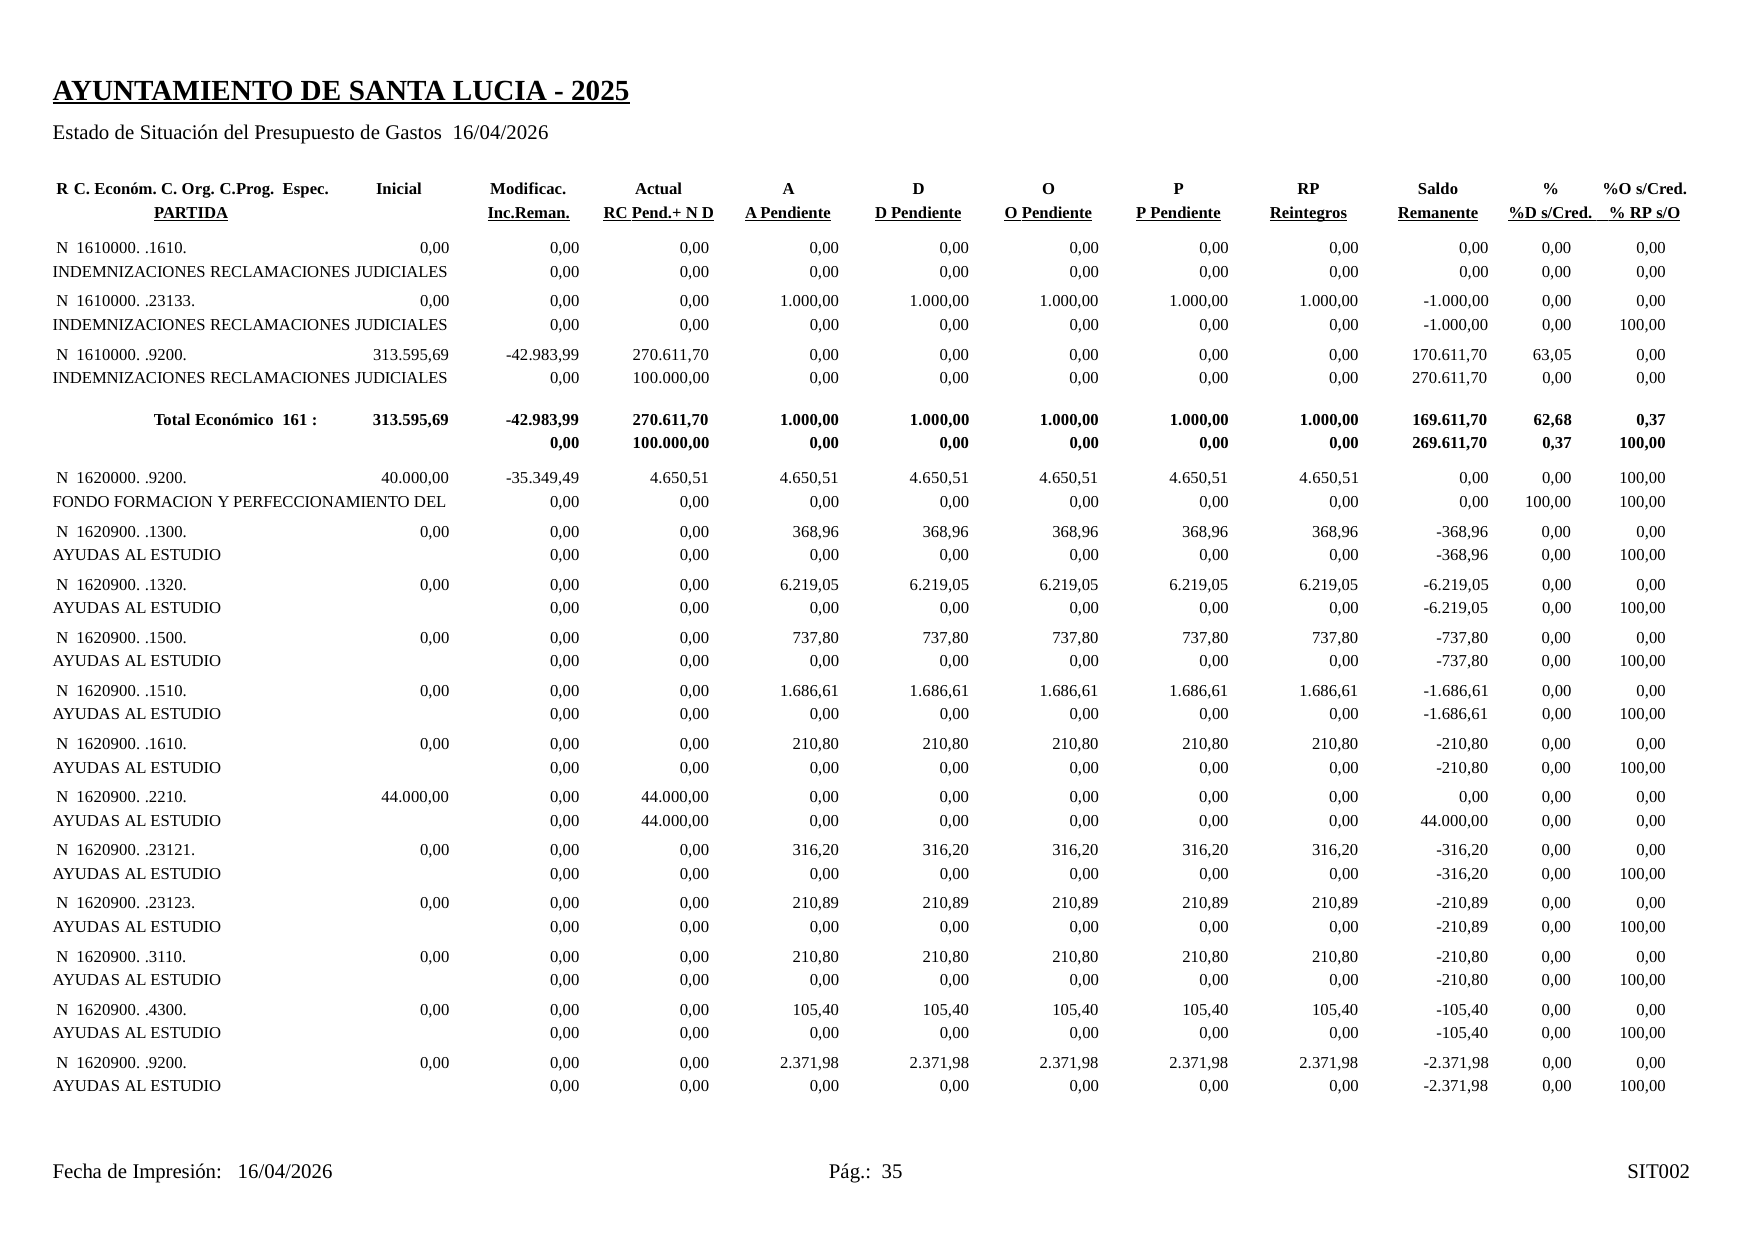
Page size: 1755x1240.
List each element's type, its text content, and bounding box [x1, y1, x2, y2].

text AYUDAS AL ESTUDIO [52, 918, 247, 936]
text 0,00 [679, 864, 734, 883]
text 0,00 [679, 735, 734, 753]
text 0,00 [1069, 316, 1124, 334]
text 0,00 [939, 546, 994, 564]
text 0,00 [1541, 841, 1597, 859]
text 737,80 [1052, 629, 1124, 647]
text 0,00 [550, 894, 604, 913]
text 0,00 [1636, 682, 1691, 700]
text -1.686,61 [1423, 682, 1513, 700]
text A Pendiente [745, 204, 857, 222]
text N 1620900. .1500. [56, 629, 212, 647]
text 0,00 [1329, 918, 1384, 936]
text Fecha de Impresión: 16/04/2026 [52, 1160, 358, 1183]
text 0,00 [939, 599, 994, 617]
text 105,40 [792, 1000, 864, 1019]
text O Pendiente [1004, 204, 1117, 222]
text 0,00 [1329, 316, 1383, 334]
text -1.000,00 [1423, 316, 1513, 334]
text 210,80 [1312, 947, 1384, 966]
text 0,00 [679, 493, 734, 511]
text % [1542, 180, 1584, 198]
text 4.650,51 [1169, 469, 1254, 488]
text 0,00 [550, 629, 604, 647]
text AYUDAS AL ESTUDIO [52, 1024, 247, 1042]
text 4.650,51 [1039, 469, 1124, 488]
text 0,00 [809, 918, 864, 936]
text 0,00 [939, 788, 994, 806]
text 1.000,00 [1039, 292, 1124, 311]
text 0,00 [679, 1024, 734, 1042]
text 100,00 [1619, 1024, 1691, 1042]
text 0,00 [1069, 758, 1124, 777]
text 0,00 [1542, 239, 1597, 258]
text 0,00 [1329, 434, 1384, 453]
text 0,00 [679, 918, 734, 936]
text 210,80 [1182, 947, 1254, 966]
text 0,00 [1329, 652, 1384, 671]
text Remanente [1398, 204, 1503, 222]
text 0,00 [939, 811, 994, 830]
text 0,00 [679, 947, 734, 966]
text 0,00 [1329, 546, 1384, 564]
text 0,00 [1636, 841, 1691, 859]
text 0,00 [809, 599, 864, 617]
text 737,80 [1182, 629, 1254, 647]
text AYUNTAMIENTO DE SANTA LUCIA - 2025 [52, 75, 662, 107]
text 0,00 [939, 971, 994, 989]
text 0,00 [550, 1054, 604, 1072]
text 0,00 [939, 864, 994, 883]
text 0,00 [1199, 1024, 1254, 1042]
text 0,00 [1459, 239, 1513, 258]
text 0,00 [679, 705, 734, 723]
text P Pendiente [1136, 204, 1246, 222]
text 210,80 [1182, 735, 1254, 753]
text -210,80 [1436, 947, 1513, 966]
text 0,00 [679, 239, 734, 258]
text 0,00 [1541, 894, 1597, 913]
text -737,80 [1436, 629, 1513, 647]
text Pág.: 35 [829, 1160, 927, 1183]
text 210,80 [922, 735, 994, 753]
text 44.000,00 [1420, 811, 1513, 830]
text 4.650,51 [1299, 469, 1384, 488]
text 1.000,00 [1299, 410, 1384, 429]
text 100,00 [1619, 705, 1691, 723]
text 100,00 [1619, 918, 1691, 936]
text 368,96 [1182, 522, 1254, 541]
text 105,40 [1312, 1000, 1384, 1019]
text -368,96 [1436, 546, 1513, 564]
text 0,00 [420, 629, 474, 647]
text INDEMNIZACIONES RECLAMACIONES JUDICIALES [52, 369, 474, 387]
text 1.686,61 [1299, 682, 1383, 700]
text 1.000,00 [909, 292, 994, 311]
text 0,00 [1069, 239, 1124, 258]
text 210,80 [792, 947, 864, 966]
text 100,00 [1619, 865, 1691, 883]
text 0,00 [1069, 546, 1124, 564]
text -316,20 [1436, 841, 1513, 859]
text 0,00 [1459, 469, 1514, 488]
text 270.611,70 [1412, 369, 1513, 387]
text D [912, 180, 949, 198]
text -1.686,61 [1423, 705, 1513, 723]
text N 1610000. .1610. [56, 239, 212, 258]
text 0,00 [679, 758, 734, 777]
text N 1620900. .9200. [56, 1054, 212, 1072]
text 1.000,00 [780, 292, 864, 311]
text 0,00 [679, 522, 734, 541]
text 0,00 [1636, 345, 1691, 364]
text 0,00 [550, 841, 604, 859]
text 100,00 [1619, 316, 1691, 334]
text 0,00 [679, 629, 734, 647]
text 0,00 [550, 682, 604, 700]
text 0,00 [1542, 369, 1597, 387]
text 0,00 [809, 811, 864, 830]
text -42.983,99 [506, 345, 604, 364]
text 0,00 [550, 369, 604, 387]
text 105,40 [1182, 1000, 1254, 1019]
text 0,00 [939, 345, 994, 364]
text -2.371,98 [1423, 1077, 1513, 1096]
text -1.000,00 [1423, 292, 1513, 311]
text 0,00 [1199, 316, 1254, 334]
text 100,00 [1619, 758, 1691, 777]
text 100.000,00 [632, 369, 734, 387]
text 44.000,00 [381, 788, 474, 806]
text 0,00 [550, 292, 604, 311]
text 100,00 [1619, 493, 1691, 511]
text 40.000,00 [381, 469, 474, 488]
text 0,00 [1636, 629, 1691, 647]
text 210,89 [1312, 894, 1384, 913]
text 0,00 [550, 493, 604, 511]
text 100,00 [1619, 652, 1691, 671]
text 105,40 [1052, 1000, 1124, 1019]
text 0,00 [550, 918, 604, 936]
text 210,89 [792, 894, 864, 913]
text 0,00 [1636, 239, 1691, 258]
text N 1620900. .1300. [56, 522, 212, 541]
text 6.219,05 [1299, 575, 1383, 594]
text 0,00 [1636, 1000, 1691, 1019]
text 0,00 [1069, 345, 1124, 364]
text 0,00 [1541, 971, 1597, 989]
text 4.650,51 [650, 469, 734, 488]
text 0,00 [1199, 493, 1254, 511]
text ,00 [558, 434, 604, 453]
text 0,00 [1541, 735, 1597, 753]
text Total Económico 161 : [153, 410, 344, 429]
text 0,00 [1069, 918, 1124, 936]
text 0,00 [550, 575, 604, 594]
text 0,00 [679, 652, 734, 671]
text 368,96 [1052, 522, 1124, 541]
text 316,20 [1182, 841, 1254, 859]
text 100,00 [1619, 434, 1691, 453]
text N 1610000. .23133. 0,00 [56, 292, 474, 311]
text 0,00 [1069, 705, 1124, 723]
text %D s/Cred. % RP s/O [1508, 204, 1705, 222]
text 1.686,61 [780, 682, 864, 700]
text 0,00 [420, 682, 474, 700]
text 0,00 [1329, 1024, 1384, 1042]
text 313.595,69 [373, 410, 474, 429]
text 0,00 [679, 894, 734, 913]
text 210,80 [792, 735, 864, 753]
text 0,00 [1541, 758, 1597, 777]
text Saldo [1418, 180, 1483, 198]
text 62,68 [1533, 410, 1597, 429]
text 0,00 [809, 864, 864, 883]
text 6.219,05 [909, 575, 994, 594]
text N 1620900. .1320. [56, 575, 212, 594]
text 0,00 [1542, 788, 1597, 806]
text 0,00 [1459, 788, 1513, 806]
text 0,00 [679, 1054, 734, 1072]
text 316,20 [922, 841, 994, 859]
text 100,00 [1619, 469, 1691, 488]
text 0,00 [1542, 575, 1597, 594]
text 0,00 [1636, 947, 1691, 966]
text 44.000,00 [641, 811, 734, 830]
text 0,00 [550, 788, 604, 806]
text 0,00 [1199, 239, 1254, 258]
text Inc.Reman. [487, 204, 595, 222]
text 0,00 [550, 864, 604, 883]
text R C. Económ. C. Org. C.Prog. Espec. [56, 180, 352, 198]
text AYUDAS AL ESTUDIO [52, 652, 247, 671]
text 0,00 [1199, 345, 1254, 364]
text 0,00 [1636, 369, 1691, 387]
text 0,00 [1541, 629, 1597, 647]
text AYUDAS AL ESTUDIO [52, 1077, 247, 1096]
text 44.000,00 [641, 788, 734, 806]
text 0,00 [1329, 345, 1383, 364]
text 2.371,98 [909, 1054, 994, 1072]
text RC Pend.+ N D [603, 204, 739, 222]
text 0,00 [1636, 894, 1691, 913]
text AYUDAS AL ESTUDIO [52, 971, 247, 989]
text 0,00 [1199, 811, 1253, 830]
text 100,00 [1619, 1077, 1691, 1096]
text 270.611,70 [632, 410, 734, 429]
text N 1620900. .4300. [56, 1000, 212, 1019]
text 0,00 [1329, 369, 1383, 387]
text 0,00 [809, 345, 864, 364]
text 0,00 [550, 239, 604, 258]
text 0,00 [550, 1024, 604, 1042]
text 0,00 [550, 652, 604, 671]
text N 1620900. .3110. [56, 947, 212, 966]
text N 1620000. .9200. [56, 469, 212, 488]
text -6.219,05 [1423, 599, 1513, 617]
text 0,00 [1069, 864, 1124, 883]
text 0,00 [1329, 788, 1383, 806]
text 63,05 [1533, 345, 1597, 364]
text 0,00 [939, 493, 994, 511]
text 0,00 [550, 1077, 604, 1096]
text 269.611,70 [1412, 434, 1513, 453]
text N 1620900. .23123. [56, 894, 220, 913]
text 0,00 [550, 735, 604, 753]
text 0,00 [1541, 652, 1597, 671]
text 0,00 [679, 292, 734, 311]
text 0,00 [679, 316, 734, 334]
text 0,00 [1636, 522, 1691, 541]
text 0,00 [550, 705, 604, 723]
text 6.219,05 [780, 575, 864, 594]
text 0,00 [809, 369, 864, 387]
text 0,00 [1542, 292, 1597, 311]
text 0,00 [1636, 811, 1691, 830]
text 0,00 [1329, 758, 1384, 777]
text 0,00 [420, 947, 474, 966]
text 0,00 [1541, 546, 1597, 564]
text 2.371,98 [1169, 1054, 1254, 1072]
text 0,00 [1541, 947, 1597, 966]
text 0,00 [809, 788, 864, 806]
text 0,00 [939, 918, 994, 936]
text 0,00 [1329, 239, 1384, 258]
text 0,00 [550, 263, 604, 281]
text 169.611,70 [1412, 410, 1513, 429]
text -737,80 [1436, 652, 1513, 671]
text 0,00 [420, 239, 474, 258]
text 368,96 [922, 522, 994, 541]
text RP [1297, 180, 1344, 198]
text 0,00 [679, 1077, 734, 1096]
text A [782, 180, 819, 198]
text 0,00 [550, 971, 604, 989]
text 0,00 [1329, 811, 1383, 830]
text P [1173, 180, 1208, 198]
text 0,00 [420, 1054, 474, 1072]
text 100.000,00 [632, 434, 734, 453]
text 316,20 [1312, 841, 1384, 859]
text 0,00 [420, 894, 474, 913]
text 0,00 [939, 316, 994, 334]
text 0,00 [809, 316, 864, 334]
text 0,00 [1636, 263, 1691, 281]
text 0,00 [1636, 575, 1691, 594]
text -2.371,98 [1423, 1054, 1513, 1072]
text 1.686,61 [1169, 682, 1254, 700]
text Reintegros [1269, 204, 1372, 222]
text 0,00 [1636, 1054, 1691, 1072]
text 0,00 [1329, 263, 1384, 281]
text 1.686,61 [909, 682, 994, 700]
text 0,00 [1199, 918, 1254, 936]
text 0,00 [1069, 369, 1124, 387]
text 0,00 [1199, 652, 1254, 671]
text D Pendiente [875, 204, 987, 222]
text 0,00 [550, 758, 604, 777]
text 0,00 [1329, 493, 1384, 511]
text 0,00 [809, 1077, 864, 1096]
text 0,37 [1542, 434, 1597, 453]
text 0,00 [1199, 1077, 1254, 1096]
text 0,00 [420, 1000, 474, 1019]
text 0,00 [679, 599, 734, 617]
text 0,00 [1542, 705, 1597, 723]
text 0,00 [1329, 1077, 1384, 1096]
text 0,00 [1459, 263, 1514, 281]
text 100,00 [1525, 493, 1596, 511]
text 0,00 [1199, 705, 1254, 723]
text 0,00 [1329, 971, 1384, 989]
text 210,89 [1182, 894, 1254, 913]
text -368,96 [1436, 522, 1513, 541]
text 0,00 [809, 239, 864, 258]
text 0,00 [939, 263, 994, 281]
text -35.349,49 [506, 469, 604, 488]
text -210,89 [1436, 894, 1513, 913]
text 210,80 [922, 947, 994, 966]
text -42.983,99 [506, 410, 604, 429]
text 0,00 [939, 239, 994, 258]
text 6.219,05 [1169, 575, 1254, 594]
text 0,00 [1542, 811, 1597, 830]
text 0,00 [1542, 469, 1596, 488]
text 1.000,00 [1039, 410, 1124, 429]
text 0,00 [550, 546, 604, 564]
text 0,00 [420, 522, 474, 541]
text 210,89 [1052, 894, 1124, 913]
text 100,00 [1619, 546, 1691, 564]
text 1.686,61 [1039, 682, 1124, 700]
text N 1620900. .2210. [56, 788, 212, 806]
text 0 [550, 434, 558, 453]
text PARTIDA [154, 204, 352, 222]
text 0,00 [1542, 1077, 1597, 1096]
text 0,00 [679, 841, 734, 859]
text 0,00 [1069, 263, 1124, 281]
text 0,00 [420, 735, 474, 753]
text -105,40 [1436, 1000, 1513, 1019]
text 0,00 [1199, 263, 1254, 281]
text 1.000,00 [1169, 292, 1254, 311]
text 2.371,98 [1039, 1054, 1124, 1072]
text 737,80 [1312, 629, 1384, 647]
text 0,00 [1069, 1024, 1124, 1042]
text 0,00 [550, 599, 604, 617]
text 210,80 [1052, 735, 1124, 753]
text %O s/Cred. [1602, 180, 1712, 198]
text 0,00 [1541, 522, 1597, 541]
text 0,00 [1199, 599, 1254, 617]
text 0,00 [1329, 705, 1383, 723]
text 0,00 [679, 546, 734, 564]
text 0,00 [809, 263, 864, 281]
text 100,00 [1619, 599, 1691, 617]
text 0,00 [1542, 682, 1597, 700]
text 1.000,00 [1169, 410, 1254, 429]
text -316,20 [1436, 864, 1513, 883]
text AYUDAS AL ESTUDIO [52, 705, 247, 723]
text 0,00 [1542, 263, 1597, 281]
text SIT002 [1627, 1160, 1715, 1183]
text AYUDAS AL ESTUDIO [52, 599, 247, 617]
text 0,00 [1069, 811, 1124, 830]
text INDEMNIZACIONES RECLAMACIONES JUDICIALES [52, 316, 474, 334]
text 0,00 [939, 758, 994, 777]
text 1.000,00 [909, 410, 994, 429]
text Estado de Situación del Presupuesto de Gastos 16/04/2026 [52, 121, 572, 144]
text Actual [635, 180, 707, 198]
text 0,00 [1199, 546, 1254, 564]
text N 1620900. .1610. [56, 735, 212, 753]
text 0,00 [1199, 971, 1254, 989]
text 210,80 [1312, 735, 1384, 753]
text 0,00 [1199, 758, 1254, 777]
text 0,00 [1069, 493, 1124, 511]
text 270.611,70 [632, 345, 734, 364]
text 0,00 [1199, 788, 1253, 806]
text AYUDAS AL ESTUDIO [52, 758, 247, 777]
text 0,00 [1069, 434, 1124, 453]
text 4.650,51 [779, 469, 864, 488]
text 0,00 [1541, 918, 1597, 936]
text AYUDAS AL ESTUDIO [52, 865, 247, 883]
text -210,89 [1436, 918, 1513, 936]
text 0,00 [809, 758, 864, 777]
text 210,80 [1052, 947, 1124, 966]
text 0,00 [1542, 316, 1597, 334]
text 368,96 [1312, 522, 1384, 541]
text 210,89 [922, 894, 994, 913]
text 0,00 [1069, 1077, 1124, 1096]
text INDEMNIZACIONES RECLAMACIONES JUDICIALES [52, 263, 474, 281]
text 0,00 [1069, 971, 1124, 989]
text -210,80 [1436, 971, 1513, 989]
text 0,00 [809, 434, 864, 453]
text 6.219,05 [1039, 575, 1124, 594]
text 0,00 [679, 1000, 734, 1019]
text N 1620900. .23121. [56, 841, 220, 859]
text 2.371,98 [780, 1054, 864, 1072]
text 100,00 [1619, 971, 1691, 989]
text 0,00 [1199, 369, 1254, 387]
text 1.000,00 [780, 410, 864, 429]
text 0,00 [1459, 493, 1514, 511]
text 0,00 [1199, 434, 1254, 453]
text 0,37 [1636, 410, 1691, 429]
text 0,00 [420, 841, 474, 859]
text 2.371,98 [1299, 1054, 1384, 1072]
text 737,80 [792, 629, 864, 647]
text 0,00 [679, 682, 734, 700]
text 0,00 [420, 575, 474, 594]
text N 1620900. .1510. [56, 682, 212, 700]
text 0,00 [1069, 788, 1124, 806]
text 0,00 [1636, 788, 1691, 806]
text 0,00 [550, 947, 604, 966]
text 368,96 [792, 522, 864, 541]
text 0,00 [939, 705, 994, 723]
text 0,00 [679, 971, 734, 989]
text 0,00 [809, 493, 864, 511]
text N 1610000. .9200. 313.595,69 [56, 345, 474, 364]
text 316,20 [792, 841, 864, 859]
text 0,00 [809, 971, 864, 989]
text 0,00 [1329, 599, 1383, 617]
text 0,00 [1636, 735, 1691, 753]
text 0,00 [1636, 292, 1691, 311]
text 0,00 [1542, 599, 1597, 617]
text 0,00 [809, 652, 864, 671]
text 0,00 [939, 1024, 994, 1042]
text 0,00 [550, 316, 604, 334]
text 0,00 [1199, 864, 1254, 883]
text AYUDAS AL ESTUDIO [52, 546, 247, 564]
text 737,80 [922, 629, 994, 647]
text AYUDAS AL ESTUDIO [52, 811, 247, 830]
text 0,00 [1541, 864, 1597, 883]
text 0,00 [939, 652, 994, 671]
text -6.219,05 [1423, 575, 1513, 594]
text -210,80 [1436, 735, 1513, 753]
text 0,00 [809, 705, 864, 723]
text 0,00 [1329, 864, 1384, 883]
text 0,00 [809, 1024, 864, 1042]
text 0,00 [550, 811, 604, 830]
text 316,20 [1052, 841, 1124, 859]
text 0,00 [1542, 1054, 1597, 1072]
text 0,00 [939, 434, 994, 453]
text 1.000,00 [1299, 292, 1383, 311]
text 0,00 [550, 1000, 604, 1019]
text 0,00 [939, 369, 994, 387]
text FONDO FORMACION Y PERFECCIONAMIENTO DEL [52, 493, 473, 511]
text 0,00 [939, 1077, 994, 1096]
text 0,00 [679, 575, 734, 594]
text 0,00 [809, 546, 864, 564]
text Modificac. [490, 180, 595, 198]
text 0,00 [679, 263, 734, 281]
text 105,40 [922, 1000, 994, 1019]
text 0,00 [1069, 652, 1124, 671]
text 0,00 [1541, 1024, 1597, 1042]
text O [1042, 180, 1080, 198]
text 170.611,70 [1412, 345, 1513, 364]
text 0,00 [550, 522, 604, 541]
text -210,80 [1436, 758, 1513, 777]
text 0,00 [1541, 1000, 1597, 1019]
text 0,00 [1069, 599, 1124, 617]
text Inicial [376, 180, 447, 198]
text 4.650,51 [909, 469, 994, 488]
text -105,40 [1436, 1024, 1513, 1042]
